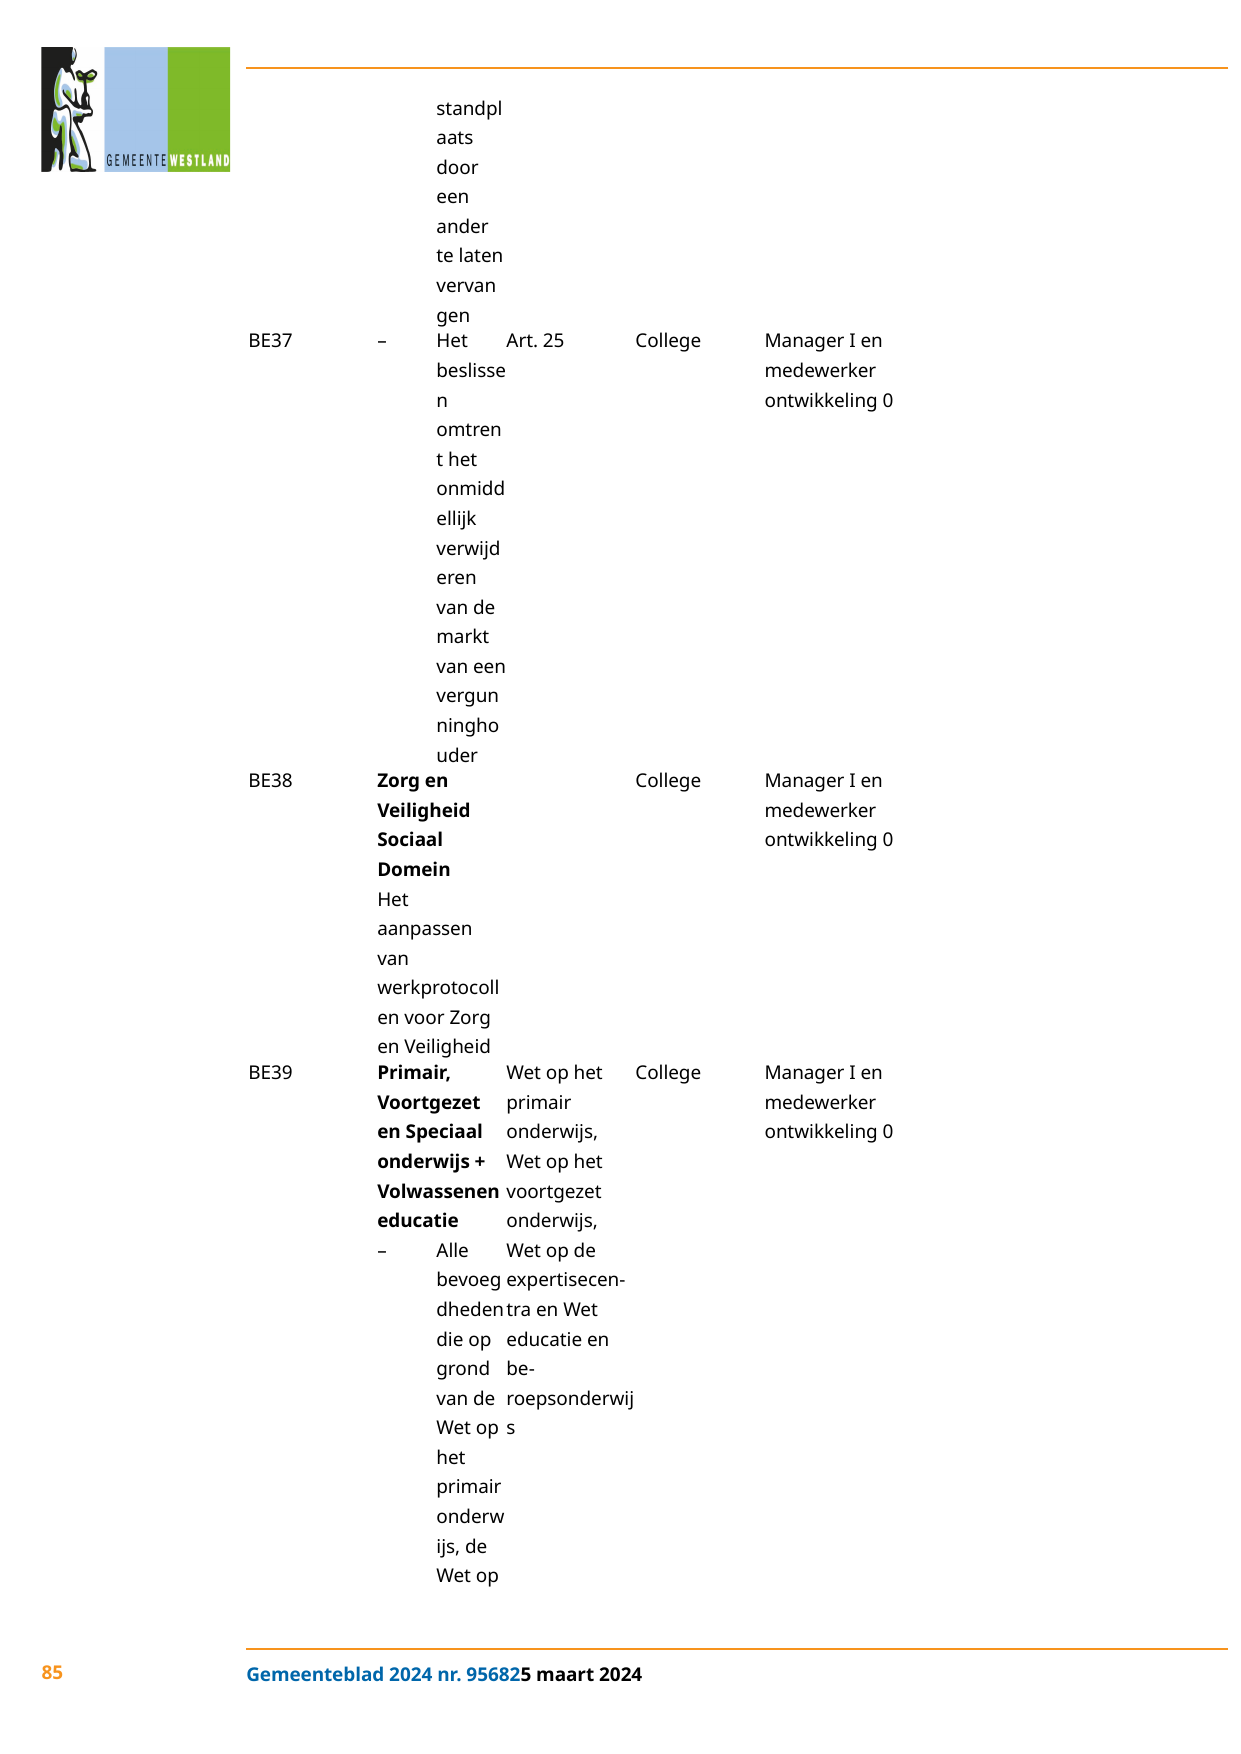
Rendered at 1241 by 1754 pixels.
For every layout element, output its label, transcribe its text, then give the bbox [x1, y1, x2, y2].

table_cell [1023, 95, 1152, 328]
table_cell BE38 [248, 768, 377, 1059]
table_cell Manager I en medewerker ontwikkeling 0 [764, 1060, 893, 1588]
table_cell [894, 1060, 1022, 1588]
table_cell [248, 95, 377, 328]
table_cell [1023, 328, 1152, 767]
table_cell Wet op het pri­mair onder­wijs, Wet op het voort­gezet on­derwijs, Wet op de exper­ti­se­cen­tra en Wet educatie en be­roepsonderwijs [506, 1060, 635, 1588]
table_cell Het beslissen omtrent het onmiddellijk verwijderen van de markt van een vergunninghouder [377, 328, 506, 767]
table_cell [635, 95, 764, 328]
table_cell standplaats door een ander te laten vervangen [377, 95, 506, 328]
table_cell College [635, 768, 764, 1059]
table_cell Zorg en Veiligheid Sociaal Domein Het aanpassen van werkprotocollen voor Zorg en Veiligheid [377, 768, 506, 1059]
table_cell BE39 [248, 1060, 377, 1588]
table_cell [1023, 768, 1152, 1059]
table_cell College [635, 1060, 764, 1588]
table_cell Manager I en medewerker ontwikkeling 0 [764, 328, 893, 767]
picture [41, 47, 231, 172]
table_cell [764, 95, 893, 328]
table_cell [506, 95, 635, 328]
table_cell Primair, Voortgezet en Speciaal onderwijs + Volwasseneneducatie Alle bevoegdheden die op grond van de Wet op het primair onderwijs, de Wet op [377, 1060, 506, 1588]
table_cell [1023, 1060, 1152, 1588]
table_cell [894, 95, 1022, 328]
table_cell Art. 25 [506, 328, 635, 767]
table_cell [506, 768, 635, 1059]
table_cell Manager I en medewerker ontwikkeling 0 [764, 768, 893, 1059]
table_cell BE37 [248, 328, 377, 767]
table_cell [894, 768, 1022, 1059]
table_cell College [635, 328, 764, 767]
table_cell [894, 328, 1022, 767]
